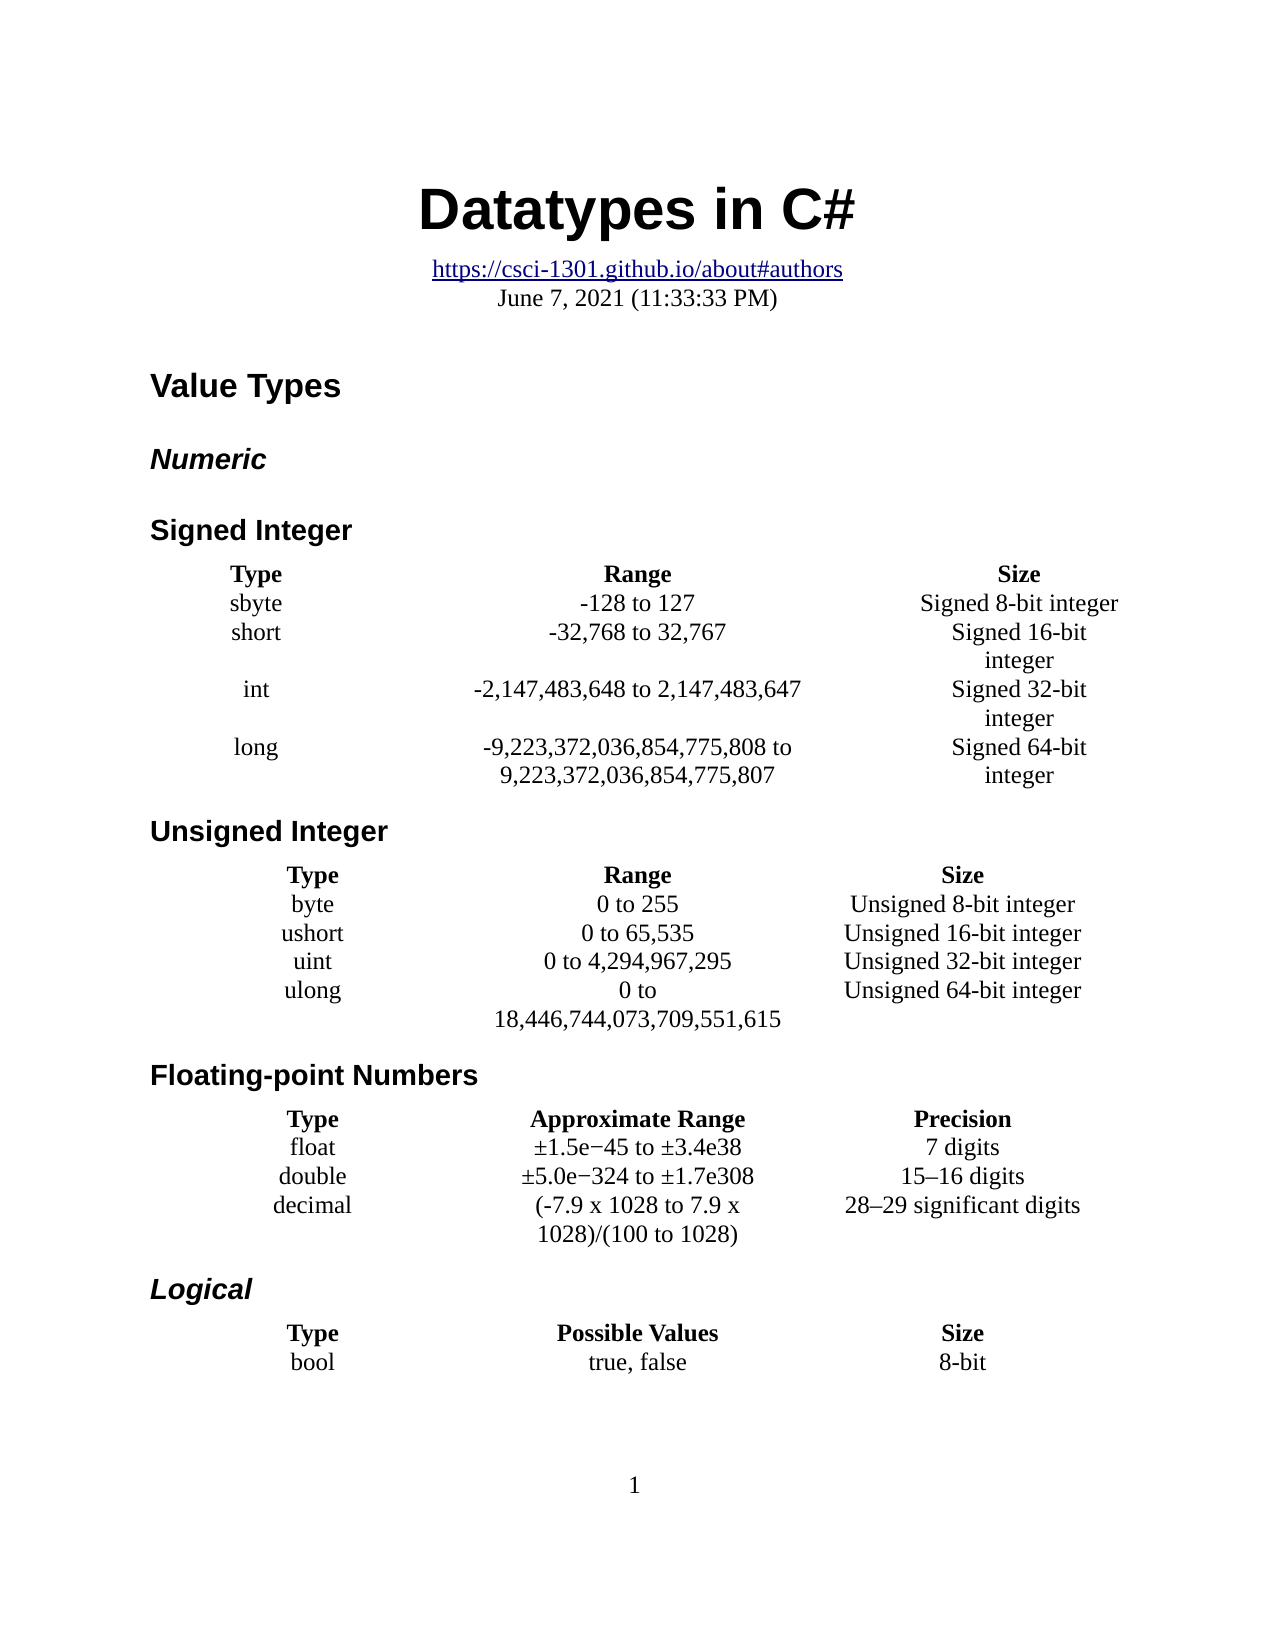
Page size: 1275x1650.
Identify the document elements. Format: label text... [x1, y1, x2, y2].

table_cell -9,223,372,036,854,775,808 to 9,223,372,036,854,775,807 [362, 732, 913, 789]
table_cell Unsigned 64-bit integer [800, 975, 1125, 1033]
table_cell short [150, 617, 362, 674]
table_header Size [913, 559, 1125, 588]
table_cell 0 to 18,446,744,073,709,551,615 [475, 975, 800, 1033]
subtitle Value Types [150, 366, 1125, 404]
text https://csci-1301.github.io/about#authors [150, 254, 1125, 283]
table_header Possible Values [475, 1319, 800, 1347]
text June 7, 2021 (11:33:33 PM) [150, 283, 1125, 312]
table_cell sbyte [150, 588, 362, 617]
table_cell 0 to 4,294,967,295 [475, 946, 800, 975]
table_cell bool [150, 1347, 475, 1376]
table_cell Signed 64-bit integer [913, 732, 1125, 789]
table_cell byte [150, 889, 475, 918]
table_cell true, false [475, 1347, 800, 1376]
table_cell Unsigned 16-bit integer [800, 918, 1125, 946]
table_cell decimal [150, 1190, 475, 1247]
subtitle Unsigned Integer [150, 814, 1125, 848]
table_header Type [150, 559, 362, 588]
table_cell (-7.9 x 1028 to 7.9 x 1028)/(100 to 1028) [475, 1190, 800, 1247]
table_cell -32,768 to 32,767 [362, 617, 913, 674]
table_header Type [150, 1319, 475, 1347]
table_cell double [150, 1161, 475, 1190]
table_header Type [150, 860, 475, 889]
subtitle Logical [150, 1272, 1125, 1306]
table_header Range [475, 860, 800, 889]
table_cell Signed 8-bit integer [913, 588, 1125, 617]
subtitle Floating-point Numbers [150, 1058, 1125, 1091]
table_cell 8-bit [800, 1347, 1125, 1376]
table_header Precision [800, 1104, 1125, 1132]
table_cell 7 digits [800, 1133, 1125, 1161]
table_header Range [362, 559, 913, 588]
table_header Type [150, 1104, 475, 1132]
table_cell -2,147,483,648 to 2,147,483,647 [362, 674, 913, 732]
table_cell long [150, 732, 362, 789]
table_cell Signed 32-bit integer [913, 674, 1125, 732]
table_cell int [150, 674, 362, 732]
table_cell Signed 16-bit integer [913, 617, 1125, 674]
table_header Size [800, 860, 1125, 889]
table_header Approximate Range [475, 1104, 800, 1132]
subtitle Numeric [150, 442, 1125, 476]
table_cell ±5.0e−324 to ±1.7e308 [475, 1161, 800, 1190]
subtitle Signed Integer [150, 513, 1125, 547]
table_cell ulong [150, 975, 475, 1033]
table_cell 28–29 significant digits [800, 1190, 1125, 1247]
title Datatypes in C# [150, 175, 1125, 242]
table_cell Unsigned 8-bit integer [800, 889, 1125, 918]
table_cell float [150, 1133, 475, 1161]
table_cell -128 to 127 [362, 588, 913, 617]
table_cell 15–16 digits [800, 1161, 1125, 1190]
table_cell ushort [150, 918, 475, 946]
table_cell ±1.5e−45 to ±3.4e38 [475, 1133, 800, 1161]
table_cell 0 to 65,535 [475, 918, 800, 946]
table_cell Unsigned 32-bit integer [800, 946, 1125, 975]
table_cell uint [150, 946, 475, 975]
table_header Size [800, 1319, 1125, 1347]
table_cell 0 to 255 [475, 889, 800, 918]
